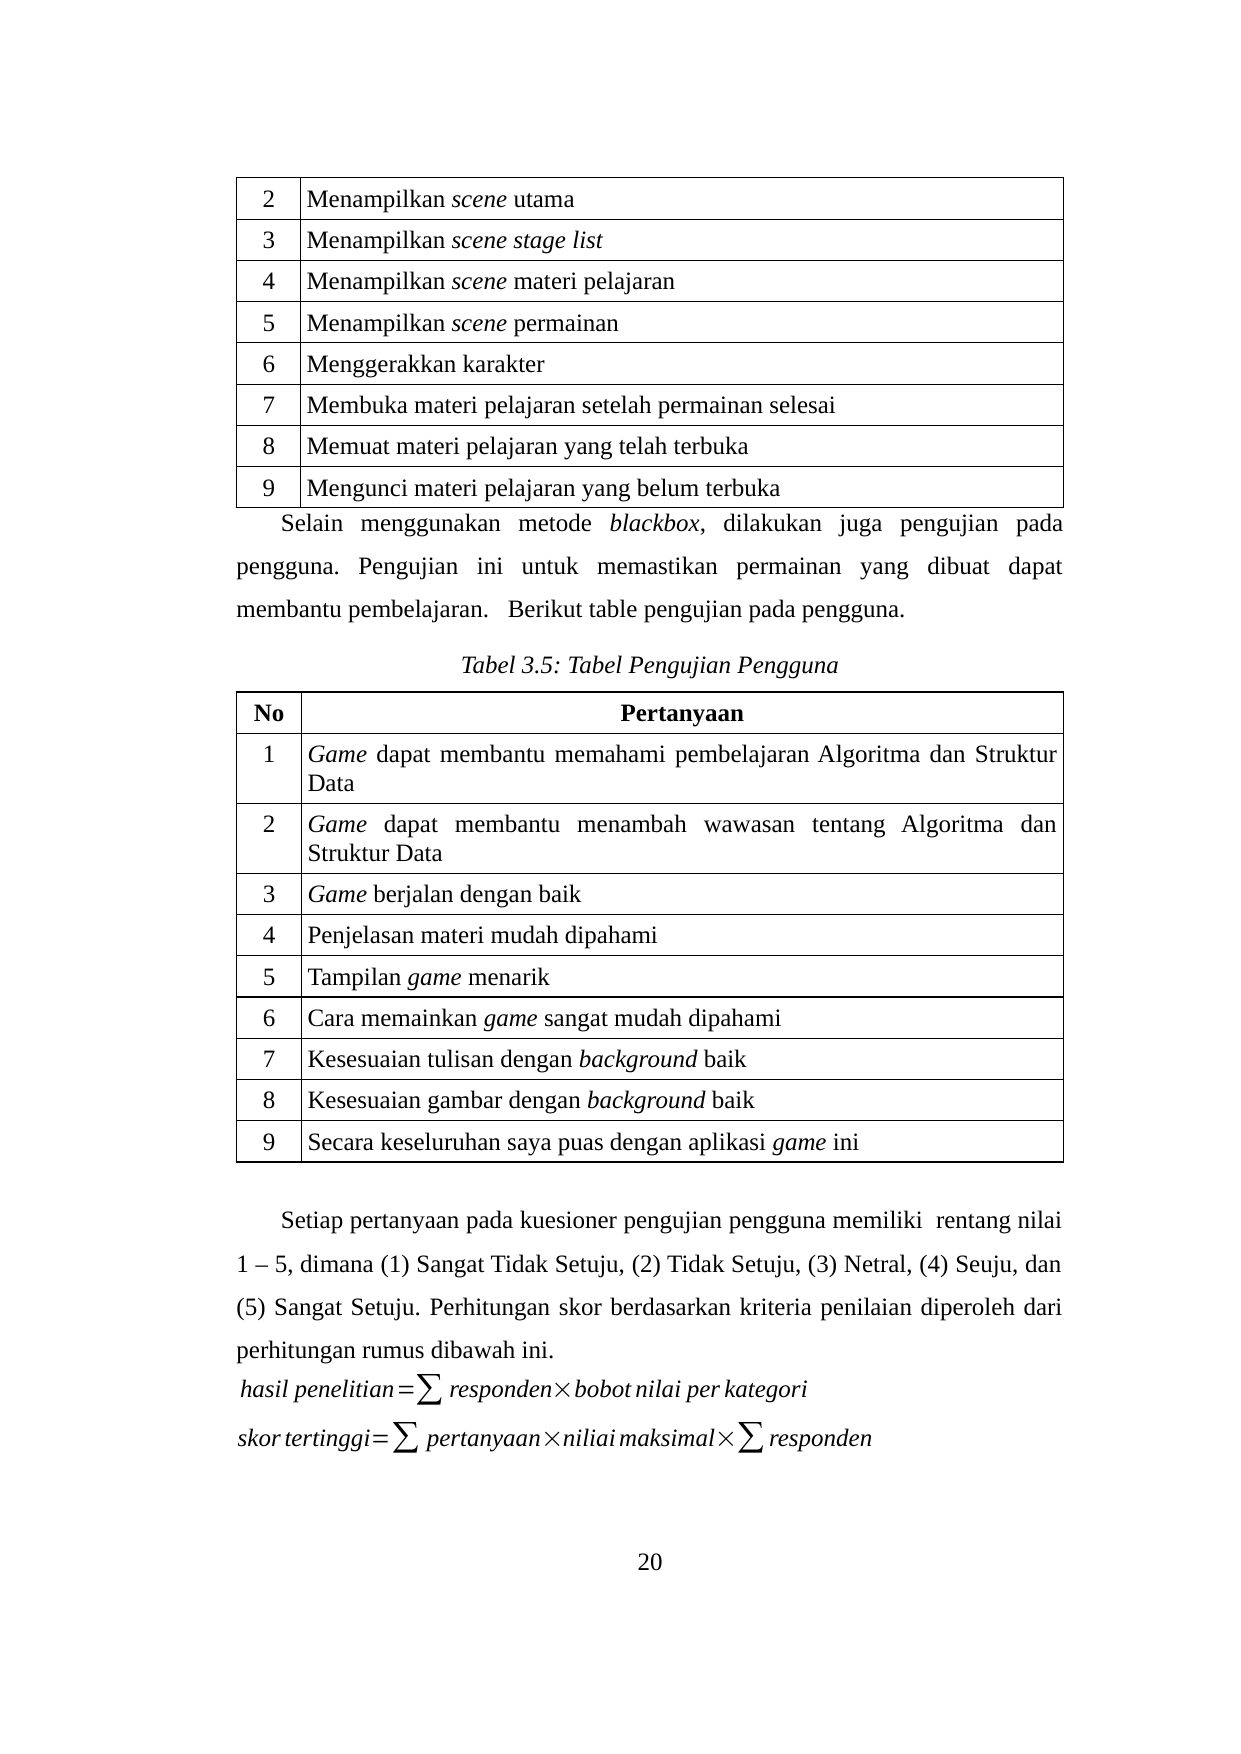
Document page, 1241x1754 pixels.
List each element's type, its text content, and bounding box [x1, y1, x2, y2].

table_cell Game dapat membantu memahami pembelajaran Algoritma dan Struktur Data [302, 734, 1063, 803]
table_cell 6 [237, 343, 300, 383]
table_cell 1 [237, 734, 301, 803]
table_cell Menampilkan scene materi pelajaran [301, 261, 1063, 301]
table_cell 5 [237, 956, 301, 996]
table_cell 3 [237, 220, 300, 260]
table_cell Kesesuaian tulisan dengan background baik [302, 1039, 1063, 1079]
table_cell Menampilkan scene permainan [301, 302, 1063, 342]
table_cell 3 [237, 874, 301, 914]
table_cell 7 [237, 385, 300, 425]
table_cell 4 [237, 915, 301, 955]
table_cell 9 [237, 1121, 301, 1161]
table_cell Menampilkan scene utama [301, 178, 1063, 218]
table_cell Penjelasan materi mudah dipahami [302, 915, 1063, 955]
table_cell Mengunci materi pelajaran yang belum terbuka [301, 467, 1063, 507]
table_cell Game dapat membantu menambah wawasan tentang Algoritma dan Struktur Data [302, 804, 1063, 873]
table_cell 8 [237, 426, 300, 466]
table_cell Game berjalan dengan baik [302, 874, 1063, 914]
table_cell Cara memainkan game sangat mudah dipahami [302, 998, 1063, 1038]
table_cell 4 [237, 261, 300, 301]
table_header No [237, 693, 301, 733]
table_cell Kesesuaian gambar dengan background baik [302, 1080, 1063, 1120]
text Setiap pertanyaan pada kuesioner pengujian pengguna memiliki rentang nilai 1 – 5, dimana (1) Sangat Tidak Setuju, (2) Tidak Setuju, (3) Netral, (4) Seuju, dan (5) Sangat Setuju. Perhitungan skor berdasarkan kriteria penilaian diperoleh dari perhitungan rumus dibawah ini. [236, 1206, 1063, 1364]
table_cell 9 [237, 467, 300, 507]
text Tabel 3.5: Tabel Pengujian Pengguna [236, 650, 1063, 679]
text Selain menggunakan metode blackbox, dilakukan juga pengujian pada pengguna. Pengujian ini untuk memastikan permainan yang dibuat dapat membantu pembelajaran. Berikut table pengujian pada pengguna. [236, 508, 1063, 623]
table_cell Menampilkan scene stage list [301, 220, 1063, 260]
table_cell 2 [237, 178, 300, 218]
table_header Pertanyaan [302, 693, 1063, 733]
table_cell Secara keseluruhan saya puas dengan aplikasi game ini [302, 1121, 1063, 1161]
table_cell Memuat materi pelajaran yang telah terbuka [301, 426, 1063, 466]
table_cell Menggerakkan karakter [301, 343, 1063, 383]
table_cell Membuka materi pelajaran setelah permainan selesai [301, 385, 1063, 425]
table_cell Tampilan game menarik [302, 956, 1063, 996]
table_cell 8 [237, 1080, 301, 1120]
table_cell 2 [237, 804, 301, 873]
table_cell 6 [237, 998, 301, 1038]
table_cell 7 [237, 1039, 301, 1079]
table_cell 5 [237, 302, 300, 342]
